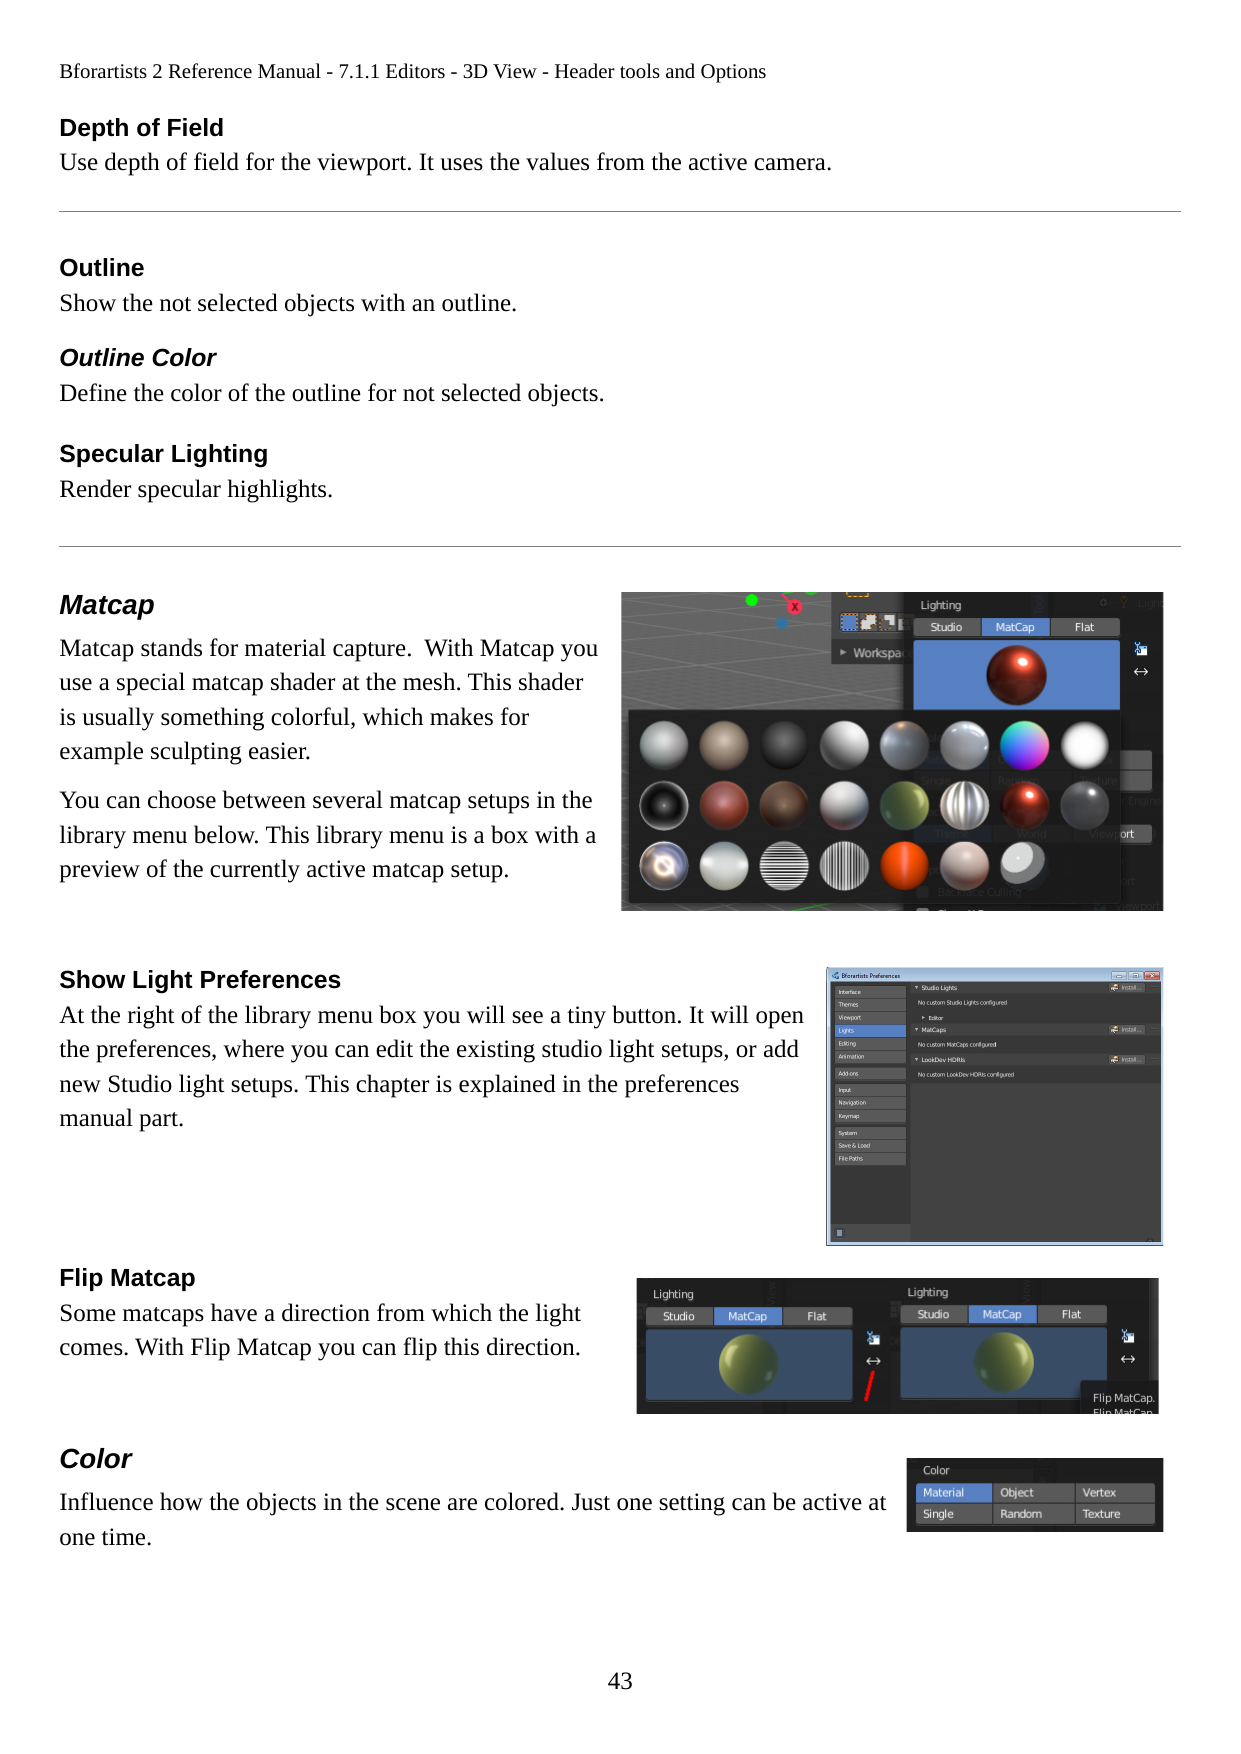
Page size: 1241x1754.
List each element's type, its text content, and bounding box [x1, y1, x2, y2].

picture [621, 592, 1164, 911]
subtitle Specular Lighting [59, 439, 1181, 468]
subtitle Depth of Field [59, 113, 1181, 141]
text At the right of the library menu box you will see a tiny button. It will open the preferences, where you can edit the existing studio light setups, or add new Studio light setups. This chapter is explained in the preferences manual part. [59, 1000, 826, 1132]
picture [636, 1278, 1159, 1414]
text Some matcaps have a direction from which the light comes. With Flip Matcap you can flip this direction. [59, 1298, 636, 1361]
text Use depth of field for the viewport. It uses the values from the active camera. [59, 147, 1181, 176]
picture [826, 967, 1164, 1246]
subtitle Outline Color [59, 343, 1181, 372]
text Show the not selected objects with an outline. [59, 288, 1181, 317]
text Influence how the objects in the scene are colored. Just one setting can be active at one time. [59, 1532, 1181, 1550]
text Render specular highlights. [59, 474, 1181, 503]
picture [906, 1458, 1164, 1532]
text Matcap stands for material capture. With Matcap you use a special matcap shader at the mesh. This shader is usually something colorful, which makes for example sculpting easier. [59, 633, 621, 765]
subtitle Show Light Preferences [59, 965, 1181, 993]
subtitle Matcap [59, 588, 1181, 620]
text Define the color of the outline for not selected objects. [59, 378, 1181, 407]
subtitle Color [59, 1443, 1181, 1475]
subtitle Outline [59, 253, 1181, 282]
text You can choose between several matcap setups in the library menu below. This library menu is a box with a preview of the currently active matcap setup. [59, 785, 621, 883]
subtitle Flip Matcap [59, 1263, 1181, 1291]
